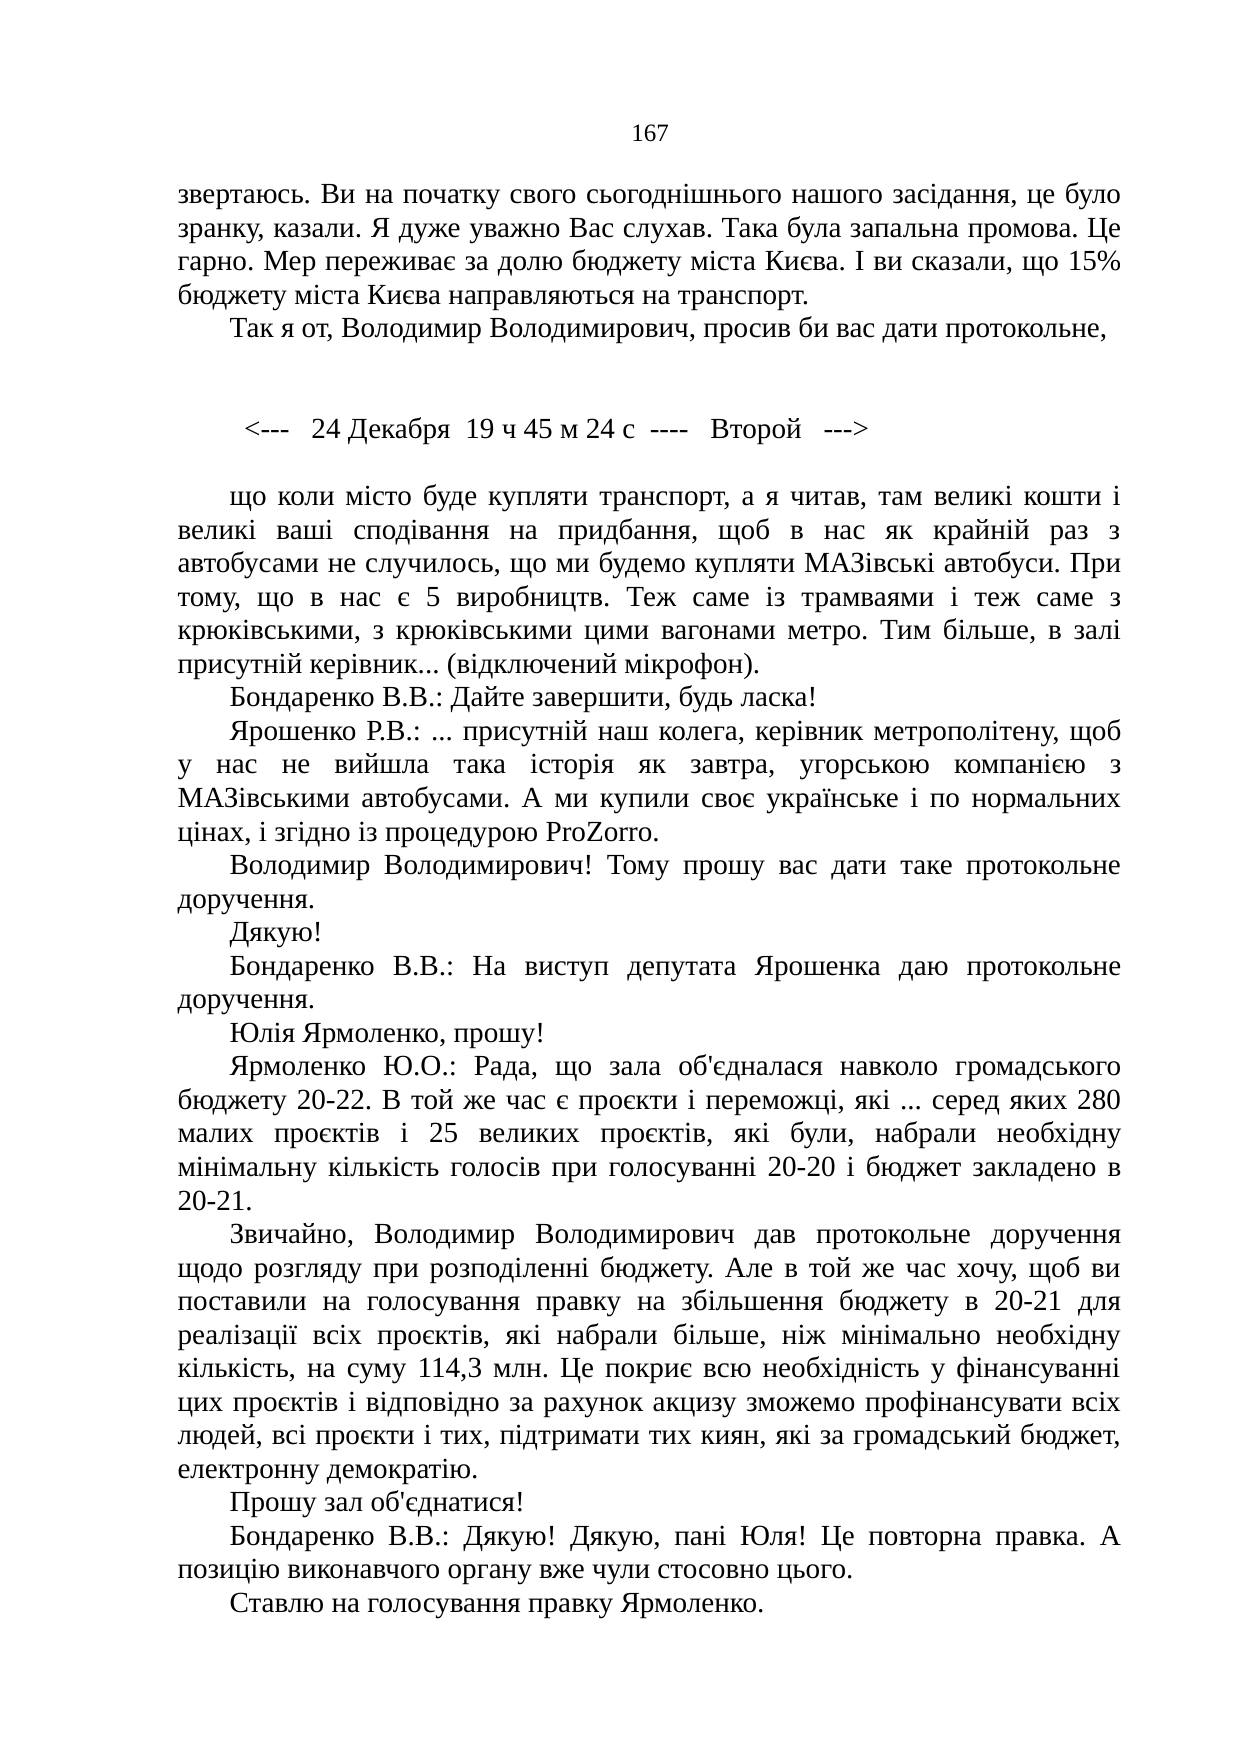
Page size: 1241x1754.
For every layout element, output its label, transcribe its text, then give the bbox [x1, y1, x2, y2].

text Прошу зал об'єднатися! [177, 1484, 1122, 1518]
text Дякую! [177, 914, 1122, 948]
text Бондаренко В.В.: На виступ депутата Ярошенка даю протокольне доручення. [177, 948, 1122, 1015]
text Ставлю на голосування правку Ярмоленко. [177, 1585, 1122, 1619]
text Ярошенко Р.В.: ... присутній наш колега, керівник метрополітену, щоб у нас не вийшла така історія як завтра, угорською компанією з МАЗівськими автобусами. А ми купили своє українське і по нормальних цінах, і згідно із процедурою ProZorro. [177, 713, 1122, 847]
text Звичайно, Володимир Володимирович дав протокольне доручення щодо розгляду при розподіленні бюджету. Але в той же час хочу, щоб ви поставили на голосування правку на збільшення бюджету в 20-21 для реалізації всіх проєктів, які набрали більше, ніж мінімально необхідну кількість, на суму 114,3 млн. Це покриє всю необхідність у фінансуванні цих проєктів і відповідно за рахунок акцизу зможемо профінансувати всіх людей, всі проєкти і тих, підтримати тих киян, які за громадський бюджет, електронну демократію. [177, 1216, 1122, 1484]
text звертаюсь. Ви на початку свого сьогоднішнього нашого засідання, це було зранку, казали. Я дуже уважно Вас слухав. Така була запальна промова. Це гарно. Мер переживає за долю бюджету міста Києва. І ви сказали, що 15% бюджету міста Києва направляються на транспорт. [177, 176, 1122, 311]
text Бондаренко В.В.: Дякую! Дякую, пані Юля! Це повторна правка. А позицію виконавчого органу вже чули стосовно цього. [177, 1518, 1122, 1585]
text Бондаренко В.В.: Дайте завершити, будь ласка! [177, 679, 1122, 713]
text <--- 24 Декабря 19 ч 45 м 24 с ---- Второй ---> [177, 411, 1122, 445]
text Володимир Володимирович! Тому прошу вас дати таке протокольне доручення. [177, 847, 1122, 914]
text що коли місто буде купляти транспорт, а я читав, там великі кошти і великі ваші сподівання на придбання, щоб в нас як крайній раз з автобусами не случилось, що ми будемо купляти МАЗівські автобуси. При тому, що в нас є 5 виробництв. Теж саме із трамваями і теж саме з крюківськими, з крюківськими цими вагонами метро. Тим більше, в залі присутній керівник... (відключений мікрофон). [177, 478, 1122, 679]
text Юлія Ярмоленко, прошу! [177, 1015, 1122, 1048]
text Ярмоленко Ю.О.: Рада, що зала об'єдналася навколо громадського бюджету 20-22. В той же час є проєкти і переможці, які ... серед яких 280 малих проєктів і 25 великих проєктів, які були, набрали необхідну мінімальну кількість голосів при голосуванні 20-20 і бюджет закладено в 20-21. [177, 1048, 1122, 1216]
text Так я от, Володимир Володимирович, просив би вас дати протокольне, [177, 311, 1122, 344]
